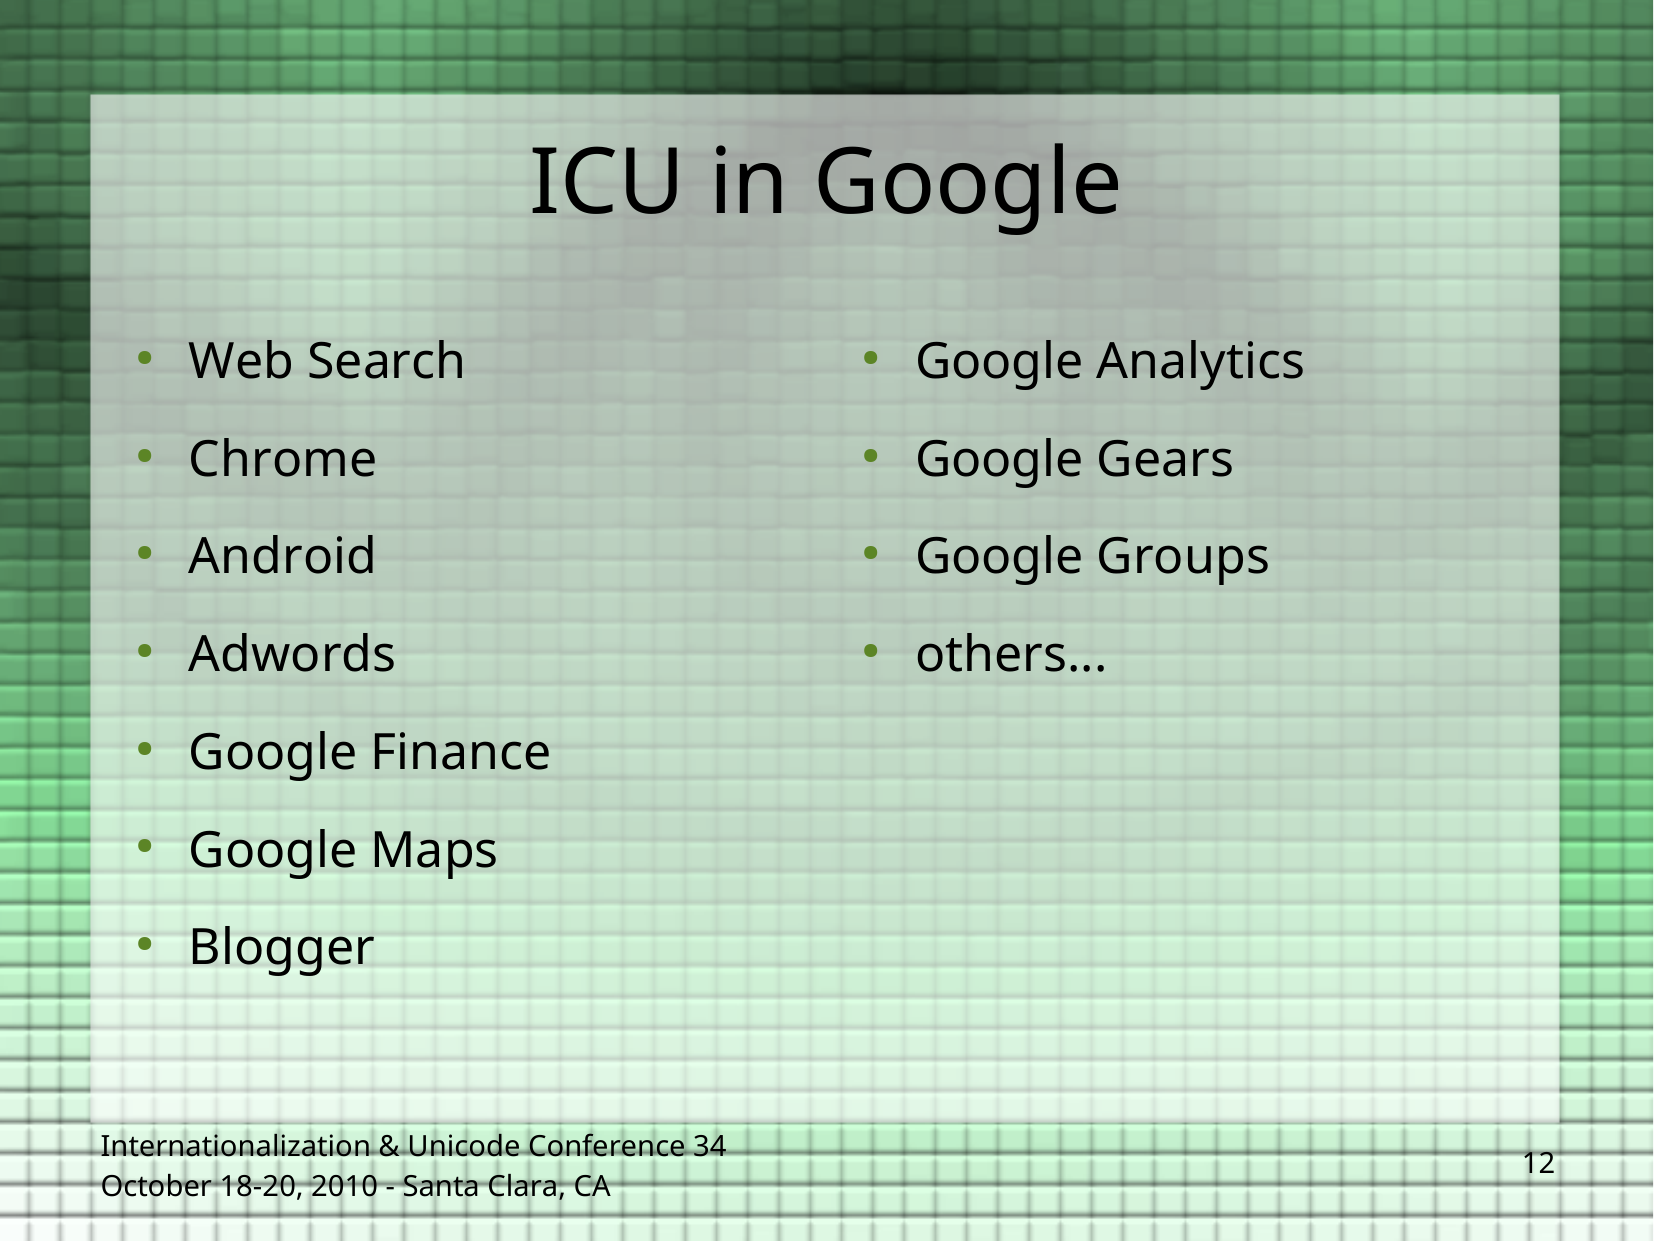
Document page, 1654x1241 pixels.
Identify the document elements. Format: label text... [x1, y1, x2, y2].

title ICU in Google [88, 90, 1565, 266]
list Google Analytics Google Gears Google Groups others... [844, 324, 1536, 1079]
list Web Search Chrome Android Adwords Google Finance Google Maps Blogger [118, 324, 810, 1093]
picture [0, 0, 1654, 1241]
